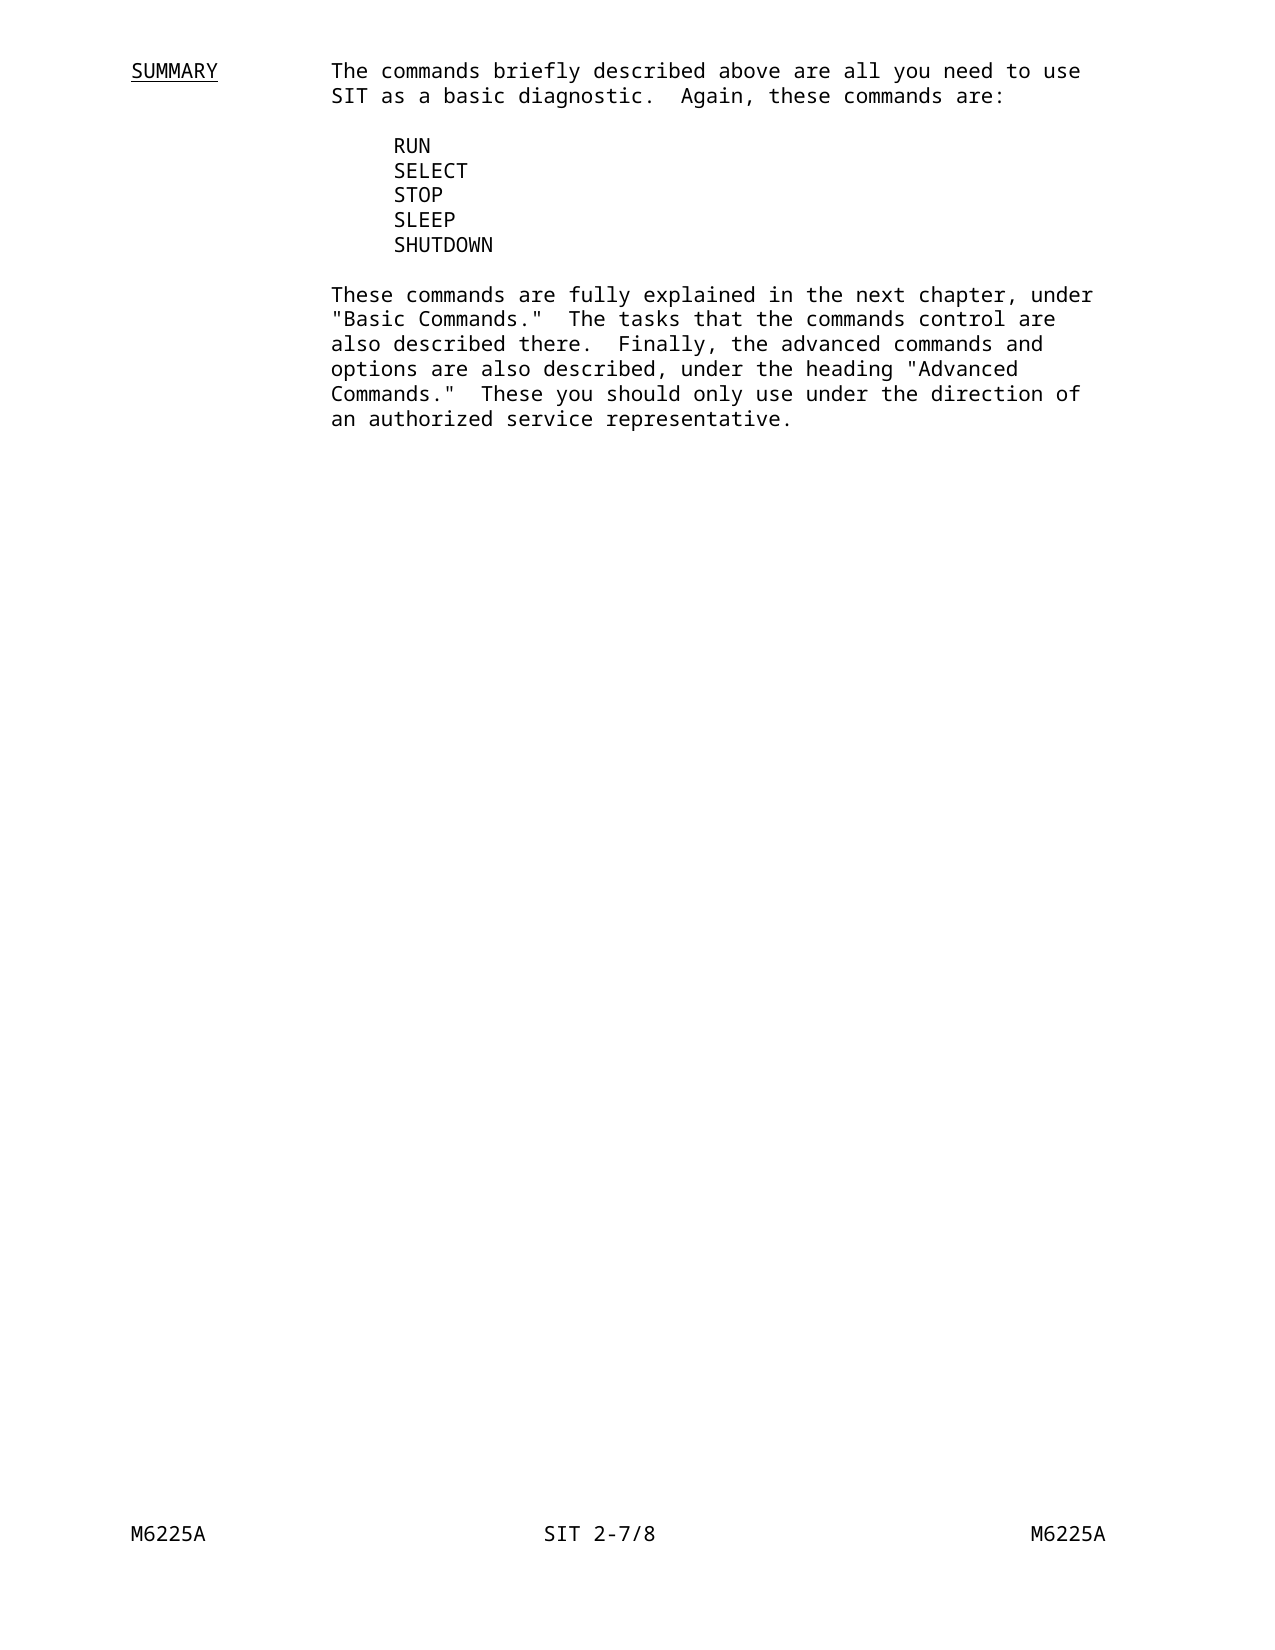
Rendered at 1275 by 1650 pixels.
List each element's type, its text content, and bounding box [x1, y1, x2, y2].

text "Basic Commands." The tasks that the commands control are [118, 307, 1145, 332]
text an authorized service representative. [118, 406, 1145, 431]
text RUN [118, 133, 1145, 158]
text Commands." These you should only use under the direction of [118, 381, 1145, 406]
text These commands are fully explained in the next chapter, under [118, 282, 1145, 307]
text SIT as a basic diagnostic. Again, these commands are: [118, 84, 1145, 109]
text M6225A SIT 2-7/8 M6225A [118, 1522, 1145, 1547]
text SHUTDOWN [118, 233, 1145, 257]
text options are also described, under the heading "Advanced [118, 357, 1145, 381]
text SELECT [118, 158, 1145, 183]
text SUMMARY The commands briefly described above are all you need to use [118, 59, 1145, 84]
text also described there. Finally, the advanced commands and [118, 332, 1145, 357]
text SLEEP [118, 208, 1145, 233]
text STOP [118, 183, 1145, 208]
